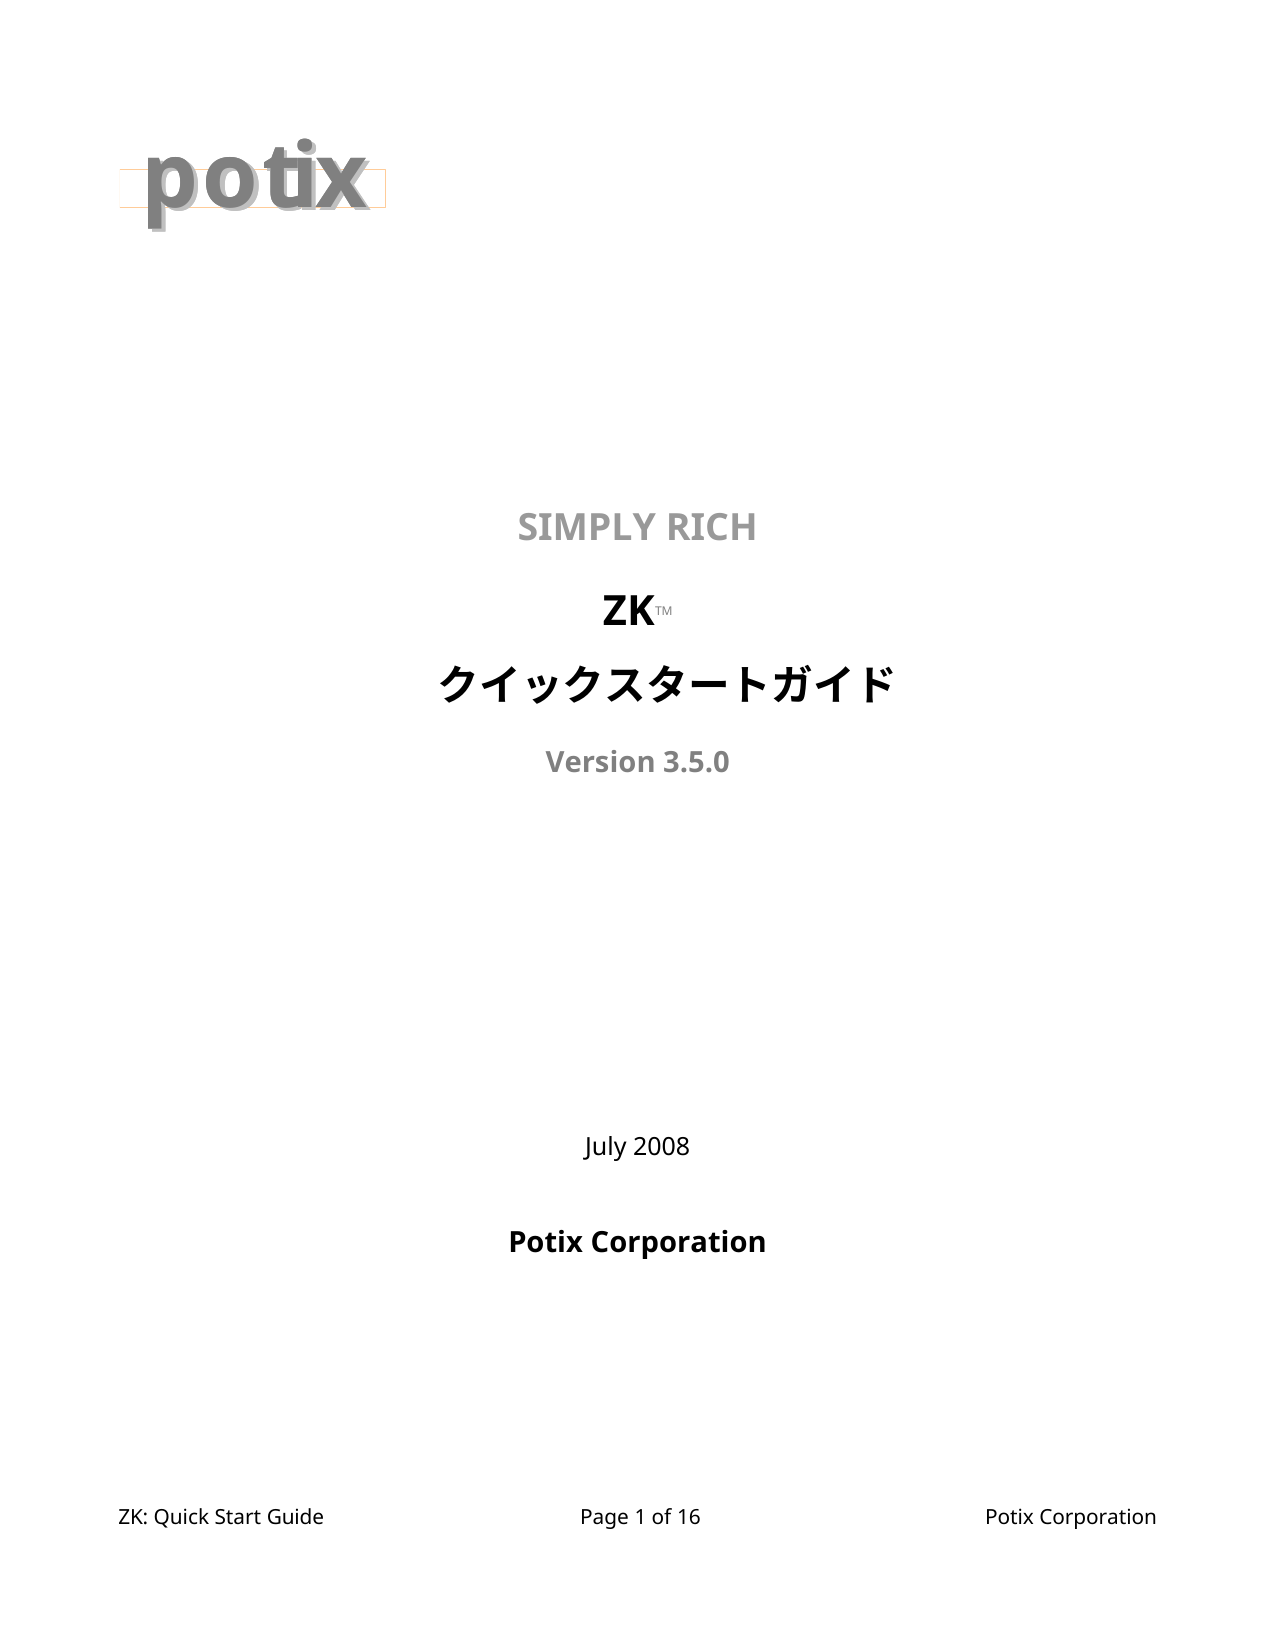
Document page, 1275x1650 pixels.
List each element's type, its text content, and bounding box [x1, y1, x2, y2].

text SIMPLY RICH [118, 500, 1157, 551]
subtitle Version 3.5.0 [118, 742, 1157, 781]
text July 2008 [118, 1128, 1157, 1162]
text Potix Corporation [118, 1221, 1157, 1261]
title クイックスタートガイド [177, 652, 1157, 712]
text ZKTM [118, 580, 1157, 637]
